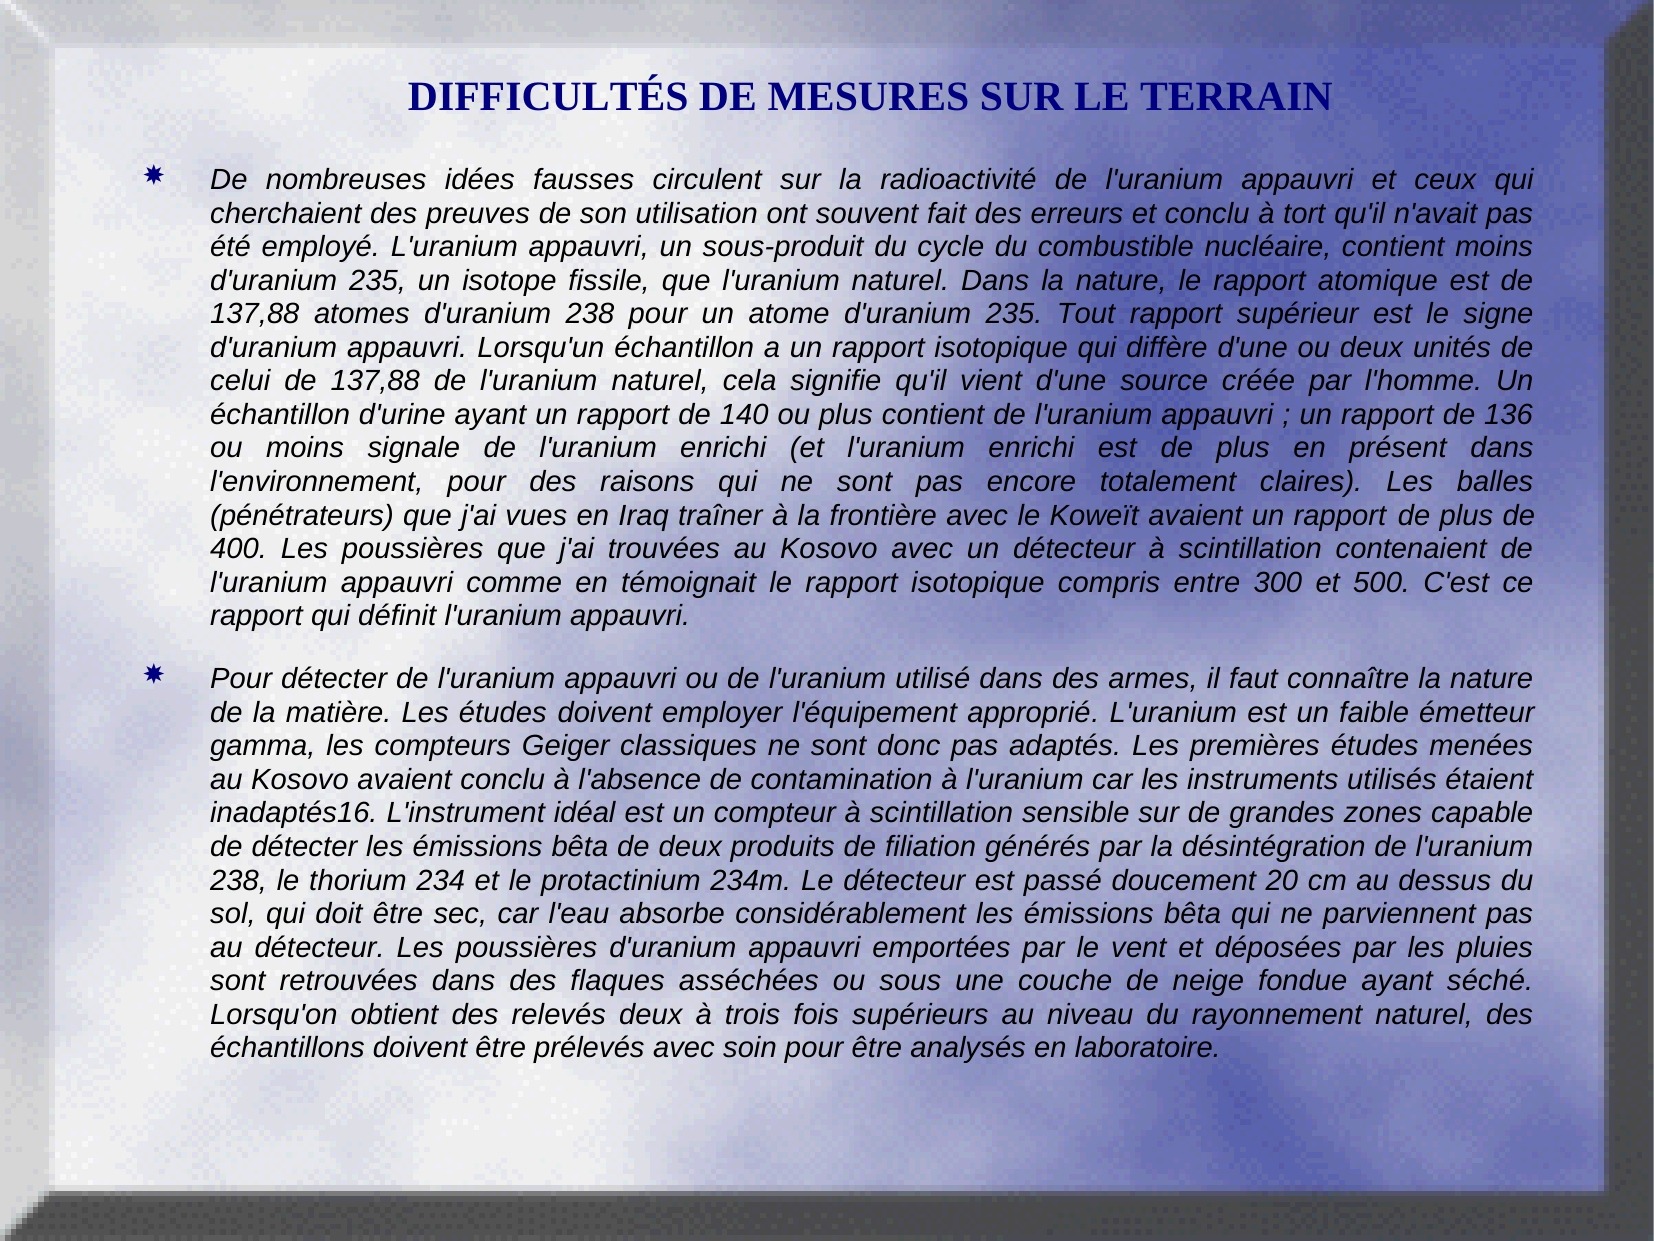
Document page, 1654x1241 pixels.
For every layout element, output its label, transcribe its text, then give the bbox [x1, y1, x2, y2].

list De nombreuses idées fausses circulent sur la radioactivité de l'uranium appauvri et ceux qui cherchaient des preuves de son utilisation ont souvent fait des erreurs et conclu à tort qu'il n'avait pas été employé. L'uranium appauvri, un sous-produit du cycle du combustible nucléaire, contient moins d'uranium 235, un isotope fissile, que l'uranium naturel. Dans la nature, le rapport atomique est de 137,88 atomes d'uranium 238 pour un atome d'uranium 235. Tout rapport supérieur est le signe d'uranium appauvri. Lorsqu'un échantillon a un rapport isotopique qui diffère d'une ou deux unités de celui de 137,88 de l'uranium naturel, cela signifie qu'il vient d'une source créée par l'homme. Un échantillon d'urine ayant un rapport de 140 ou plus contient de l'uranium appauvri ; un rapport de 136 ou moins signale de l'uranium enrichi (et l'uranium enrichi est de plus en présent dans l'environnement, pour des raisons qui ne sont pas encore totalement claires). Les balles (pénétrateurs) que j'ai vues en Iraq traîner à la frontière avec le Koweït avaient un rapport de plus de 400. Les poussières que j'ai trouvées au Kosovo avec un détecteur à scintillation contenaient de l'uranium appauvri comme en témoignait le rapport isotopique compris entre 300 et 500. C'est ce rapport qui définit l'uranium appauvri. Pour détecter de l'uranium appauvri ou de l'uranium utilisé dans des armes, il faut connaître la nature de la matière. Les études doivent employer l'équipement approprié. L'uranium est un faible émetteur gamma, les compteurs Geiger classiques ne sont donc pas adaptés. Les premières études menées au Kosovo avaient conclu à l'absence de contamination à l'uranium car les instruments utilisés étaient inadaptés16. L'instrument idéal est un compteur à scintillation sensible sur de grandes zones capable de détecter les émissions bêta de deux produits de filiation générés par la désintégration de l'uranium 238, le thorium 234 et le protactinium 234m. Le détecteur est passé doucement 20 cm au dessus du sol, qui doit être sec, car l'eau absorbe considérablement les émissions bêta qui ne parviennent pas au détecteur. Les poussières d'uranium appauvri emportées par le vent et déposées par les pluies sont retrouvées dans des flaques asséchées ou sous une couche de neige fondue ayant séché. Lorsqu'on obtient des relevés deux à trois fois supérieurs au niveau du rayonnement naturel, des échantillons doivent être prélevés avec soin pour être analysés en laboratoire. [135, 162, 1536, 1152]
title DIFFICULTÉS DE MESURES SUR LE TERRAIN [205, 59, 1536, 148]
picture [0, 0, 1654, 1241]
